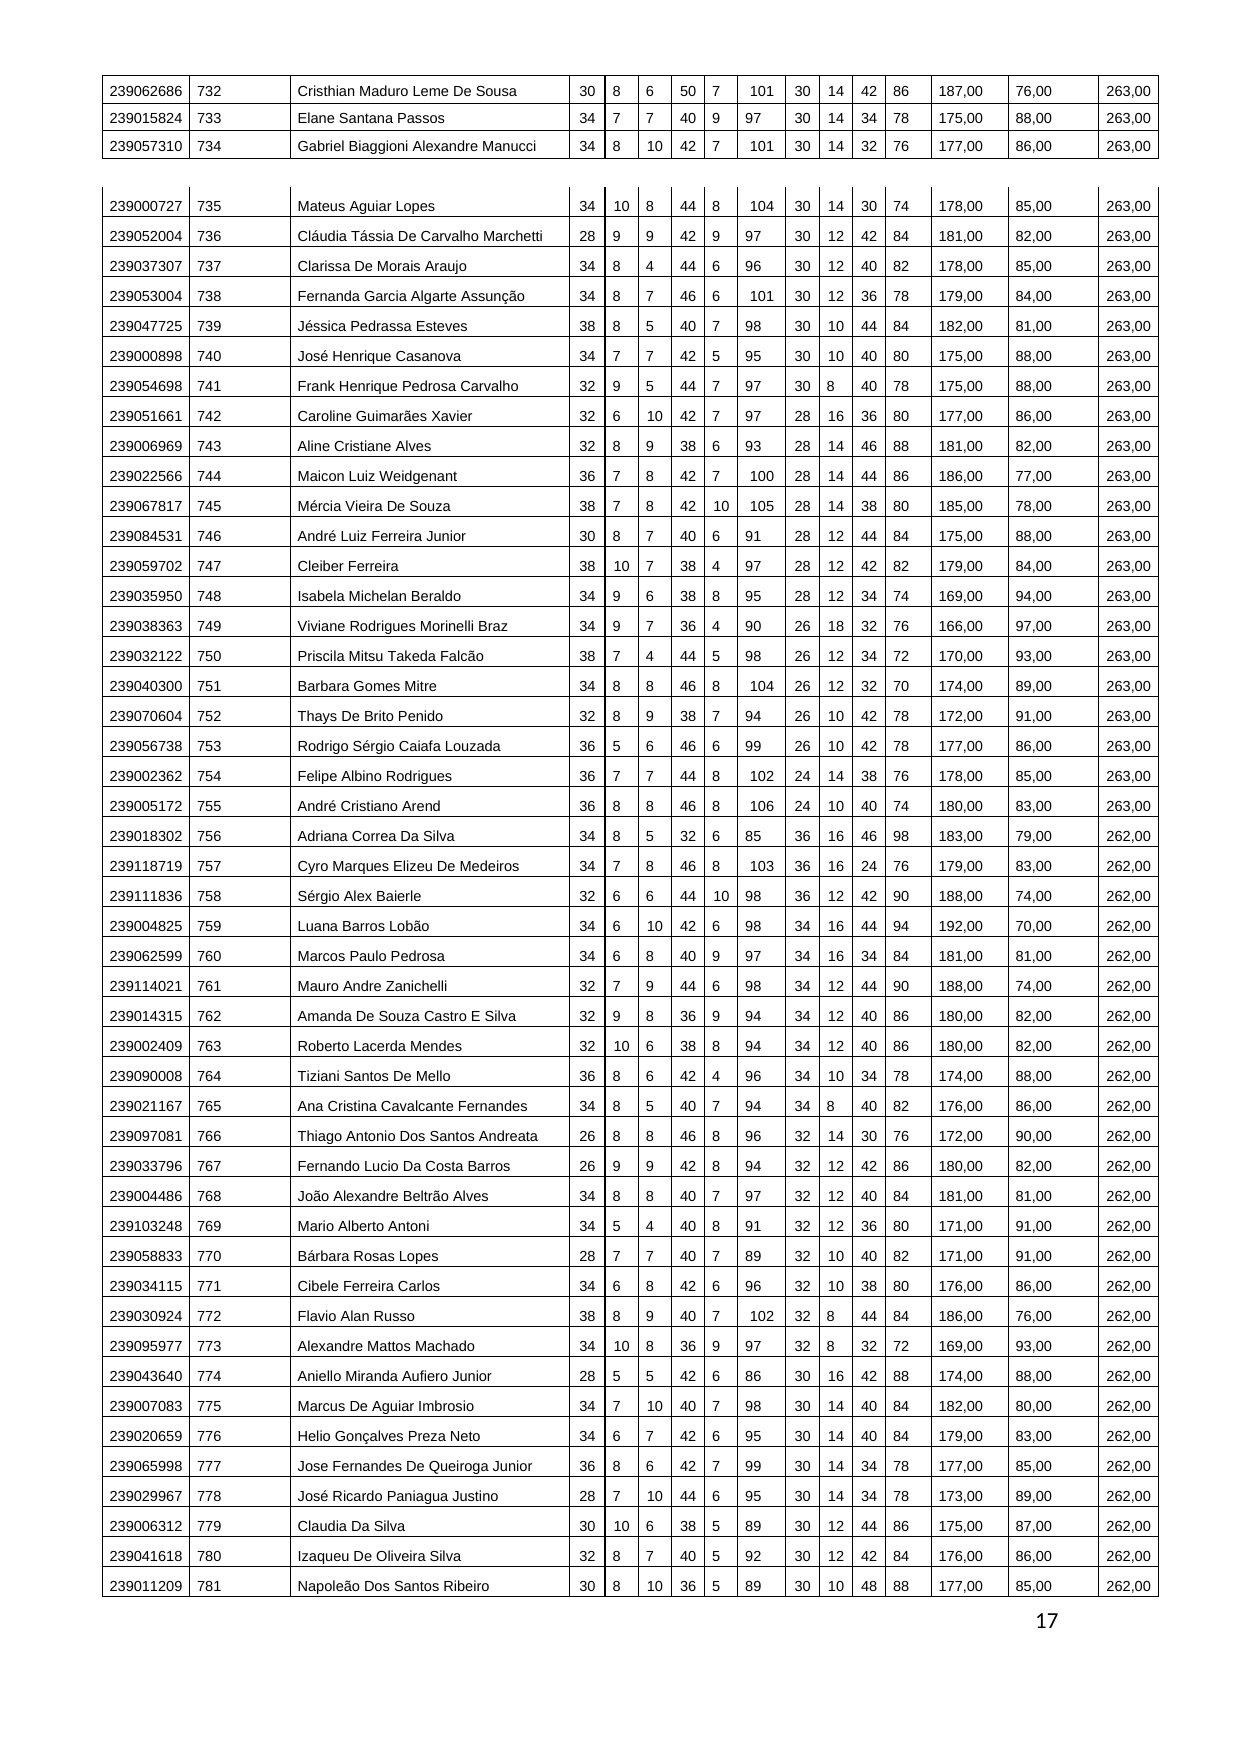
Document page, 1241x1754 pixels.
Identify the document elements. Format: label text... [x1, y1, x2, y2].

table_cell 763 [190, 1027, 290, 1056]
table_cell Marcus De Aguiar Imbrosio [291, 1387, 569, 1416]
table_cell Cleiber Ferreira [291, 547, 569, 576]
table_cell 7 [705, 131, 737, 158]
table_header 239000727 [103, 187, 189, 216]
table_cell 30 [786, 1537, 819, 1566]
table_cell 732 [190, 76, 290, 103]
table_cell 10 [820, 1237, 852, 1266]
table_cell 173,00 [932, 1477, 1008, 1506]
table_cell 12 [820, 877, 852, 906]
table_cell 239007083 [103, 1387, 189, 1416]
table_cell Flavio Alan Russo [291, 1297, 569, 1326]
table_cell 166,00 [932, 607, 1008, 636]
table_cell 239000898 [103, 337, 189, 366]
table_cell 16 [820, 817, 852, 846]
table_cell 30 [786, 131, 819, 158]
table_cell 239070604 [103, 697, 189, 726]
table_cell 44 [672, 1477, 704, 1506]
table_cell 34 [570, 1087, 604, 1116]
table_cell 762 [190, 997, 290, 1026]
table_cell 9 [705, 104, 737, 130]
table_cell 42 [672, 1417, 704, 1446]
table_cell 178,00 [932, 757, 1008, 786]
table_cell 6 [606, 1417, 638, 1446]
table_cell 40 [853, 367, 885, 396]
table_cell 28 [786, 427, 819, 456]
table_cell 42 [672, 217, 704, 246]
table_cell 192,00 [932, 907, 1008, 936]
table_cell 44 [853, 907, 885, 936]
table_cell 176,00 [932, 1087, 1008, 1116]
table_cell 36 [672, 1327, 704, 1356]
table_cell André Luiz Ferreira Junior [291, 517, 569, 546]
table_cell 76 [886, 1117, 931, 1146]
table_cell 769 [190, 1207, 290, 1236]
table_cell 5 [705, 1537, 737, 1566]
table_cell 263,00 [1099, 457, 1158, 486]
table_cell 239004825 [103, 907, 189, 936]
table_cell 84 [886, 937, 931, 966]
table_cell 34 [786, 1087, 819, 1116]
table_cell 38 [672, 577, 704, 606]
table_cell 5 [639, 1357, 671, 1386]
table_cell 180,00 [932, 1147, 1008, 1176]
table_cell 262,00 [1099, 1537, 1158, 1566]
table_cell 9 [606, 607, 638, 636]
table_cell 84 [886, 1537, 931, 1566]
table_cell 74 [886, 787, 931, 816]
table_cell 34 [853, 937, 885, 966]
table_cell 74,00 [1009, 967, 1098, 996]
table_cell 761 [190, 967, 290, 996]
table_cell 263,00 [1099, 104, 1158, 130]
table_cell 40 [672, 104, 704, 130]
table_cell 263,00 [1099, 697, 1158, 726]
table_cell 94 [738, 1147, 785, 1176]
table_cell 78 [886, 104, 931, 130]
table_cell 44 [853, 967, 885, 996]
table_cell 44 [672, 967, 704, 996]
table_cell 26 [786, 607, 819, 636]
table_cell 95 [738, 337, 785, 366]
table_cell 90 [886, 967, 931, 996]
table_cell 10 [820, 1567, 852, 1596]
table_cell 14 [820, 104, 852, 130]
table_cell Felipe Albino Rodrigues [291, 757, 569, 786]
table_cell 79,00 [1009, 817, 1098, 846]
table_cell 90 [886, 877, 931, 906]
table_cell 90 [738, 607, 785, 636]
table_cell Gabriel Biaggioni Alexandre Manucci [291, 131, 569, 158]
table_cell 48 [853, 1567, 885, 1596]
table_cell 179,00 [932, 847, 1008, 876]
table_cell 40 [853, 1087, 885, 1116]
table_cell 5 [606, 1357, 638, 1386]
table_cell 30 [853, 1117, 885, 1146]
table_cell 9 [705, 937, 737, 966]
table_cell 262,00 [1099, 997, 1158, 1026]
table_cell 186,00 [932, 1297, 1008, 1326]
table_cell Aline Cristiane Alves [291, 427, 569, 456]
table_cell 16 [820, 847, 852, 876]
table_cell Clarissa De Morais Araujo [291, 247, 569, 276]
table_cell 6 [705, 427, 737, 456]
table_cell 262,00 [1099, 1087, 1158, 1116]
table_cell 239034115 [103, 1267, 189, 1296]
table_cell 5 [639, 307, 671, 336]
table_cell 84,00 [1009, 547, 1098, 576]
table_cell 749 [190, 607, 290, 636]
table_cell 76 [886, 757, 931, 786]
table_cell 185,00 [932, 487, 1008, 516]
table_cell 7 [705, 1297, 737, 1326]
table_cell 5 [705, 1507, 737, 1536]
table_cell 262,00 [1099, 1027, 1158, 1056]
table_cell 7 [705, 1237, 737, 1266]
table_cell 86,00 [1009, 1537, 1098, 1566]
table_cell 104 [738, 667, 785, 696]
table_cell 747 [190, 547, 290, 576]
table_cell 6 [705, 247, 737, 276]
table_cell 38 [672, 427, 704, 456]
table_cell 239111836 [103, 877, 189, 906]
table_cell 239058833 [103, 1237, 189, 1266]
table_cell 42 [672, 457, 704, 486]
table_cell 742 [190, 397, 290, 426]
table_cell 12 [820, 1027, 852, 1056]
table_cell 42 [672, 1057, 704, 1086]
table_cell 10 [639, 397, 671, 426]
table_cell 86 [738, 1357, 785, 1386]
table_cell 12 [820, 1177, 852, 1206]
table_cell 34 [853, 1447, 885, 1476]
table_cell 89 [738, 1567, 785, 1596]
table_cell 263,00 [1099, 397, 1158, 426]
table_cell 262,00 [1099, 1267, 1158, 1296]
table_cell 772 [190, 1297, 290, 1326]
table_cell Maicon Luiz Weidgenant [291, 457, 569, 486]
table_cell João Alexandre Beltrão Alves [291, 1177, 569, 1206]
table_cell 262,00 [1099, 907, 1158, 936]
table_cell Mércia Vieira De Souza [291, 487, 569, 516]
table_cell 30 [786, 367, 819, 396]
table_cell José Ricardo Paniagua Justino [291, 1477, 569, 1506]
table_cell 44 [672, 757, 704, 786]
table_cell 239052004 [103, 217, 189, 246]
table_cell 239056738 [103, 727, 189, 756]
table_cell 84,00 [1009, 277, 1098, 306]
table_cell 775 [190, 1387, 290, 1416]
table_cell 82 [886, 1087, 931, 1116]
table_cell 7 [606, 1477, 638, 1506]
table_cell 7 [705, 1087, 737, 1116]
table_cell 262,00 [1099, 1417, 1158, 1446]
table_cell 262,00 [1099, 1237, 1158, 1266]
table_cell 175,00 [932, 1507, 1008, 1536]
table_cell 86,00 [1009, 131, 1098, 158]
table_cell 26 [786, 697, 819, 726]
table_cell 26 [786, 727, 819, 756]
table_cell 70 [886, 667, 931, 696]
table_cell 188,00 [932, 877, 1008, 906]
table_cell 40 [672, 1087, 704, 1116]
table_cell 262,00 [1099, 847, 1158, 876]
table_cell 239043640 [103, 1357, 189, 1386]
table_cell 86,00 [1009, 727, 1098, 756]
table_cell 263,00 [1099, 547, 1158, 576]
table_cell 239054698 [103, 367, 189, 396]
table_cell 175,00 [932, 367, 1008, 396]
table_cell 46 [672, 277, 704, 306]
table_cell 262,00 [1099, 1567, 1158, 1596]
table_cell 42 [672, 1357, 704, 1386]
table_cell 40 [672, 1387, 704, 1416]
table_cell 6 [606, 877, 638, 906]
table_cell 779 [190, 1507, 290, 1536]
table_header 30 [786, 187, 819, 216]
table_cell 8 [606, 76, 638, 103]
table_cell 8 [606, 667, 638, 696]
table_cell 92 [738, 1537, 785, 1566]
table_cell 81,00 [1009, 1177, 1098, 1206]
table_cell 106 [738, 787, 785, 816]
table_cell 95 [738, 1477, 785, 1506]
table_cell 14 [820, 457, 852, 486]
table_cell 179,00 [932, 547, 1008, 576]
table_cell 32 [786, 1267, 819, 1296]
table_cell 8 [639, 487, 671, 516]
table_cell 97 [738, 397, 785, 426]
table_cell 40 [672, 1297, 704, 1326]
table_cell 32 [853, 131, 885, 158]
table_cell 6 [705, 727, 737, 756]
table_cell 8 [705, 1117, 737, 1146]
table_cell 38 [570, 547, 604, 576]
table_cell 30 [786, 217, 819, 246]
table_cell 10 [820, 697, 852, 726]
table_cell 88,00 [1009, 367, 1098, 396]
table_cell 102 [738, 757, 785, 786]
table_cell 96 [738, 1057, 785, 1086]
table_cell 8 [606, 517, 638, 546]
table_cell 754 [190, 757, 290, 786]
table_cell 4 [639, 637, 671, 666]
table_cell 766 [190, 1117, 290, 1146]
table_cell 169,00 [932, 577, 1008, 606]
table_cell 174,00 [932, 1357, 1008, 1386]
table_cell 42 [672, 487, 704, 516]
table_cell 6 [606, 937, 638, 966]
table_cell 94 [738, 1087, 785, 1116]
table_cell 177,00 [932, 397, 1008, 426]
table_cell 7 [705, 697, 737, 726]
table_cell 8 [606, 817, 638, 846]
table_cell 32 [672, 817, 704, 846]
table_cell 239041618 [103, 1537, 189, 1566]
table_cell 263,00 [1099, 787, 1158, 816]
table_cell 78 [886, 1057, 931, 1086]
table_cell 50 [672, 76, 704, 103]
table_cell 262,00 [1099, 1297, 1158, 1326]
table_cell 44 [853, 517, 885, 546]
table_cell 86,00 [1009, 1267, 1098, 1296]
table_header 85,00 [1009, 187, 1098, 216]
table_cell 239057310 [103, 131, 189, 158]
table_cell 36 [853, 277, 885, 306]
table_cell 7 [606, 457, 638, 486]
table_cell 14 [820, 1387, 852, 1416]
table_cell 88,00 [1009, 1057, 1098, 1086]
table_cell 97 [738, 217, 785, 246]
table_cell 755 [190, 787, 290, 816]
table_cell 262,00 [1099, 1207, 1158, 1236]
table_cell 46 [853, 817, 885, 846]
table_cell 171,00 [932, 1207, 1008, 1236]
table_cell 7 [639, 277, 671, 306]
table_cell 86 [886, 1027, 931, 1056]
table_cell 34 [786, 997, 819, 1026]
table_cell 32 [570, 1027, 604, 1056]
table_cell 30 [786, 337, 819, 366]
table_cell 38 [570, 487, 604, 516]
table_header 8 [639, 187, 671, 216]
table_cell 175,00 [932, 104, 1008, 130]
table_cell 30 [786, 1507, 819, 1536]
table_cell 103 [738, 847, 785, 876]
table_cell 86 [886, 457, 931, 486]
table_cell 6 [639, 1057, 671, 1086]
table_cell 34 [570, 131, 604, 158]
table_cell 81,00 [1009, 307, 1098, 336]
table_cell 738 [190, 277, 290, 306]
table_cell 239032122 [103, 637, 189, 666]
table_cell 34 [570, 1267, 604, 1296]
table_cell 84 [886, 1417, 931, 1446]
table_cell 746 [190, 517, 290, 546]
table_header 104 [738, 187, 785, 216]
table_cell 28 [786, 547, 819, 576]
table_cell 10 [705, 877, 737, 906]
table_cell 776 [190, 1417, 290, 1446]
table_cell 8 [606, 427, 638, 456]
table_cell 97,00 [1009, 607, 1098, 636]
table_cell 94 [738, 997, 785, 1026]
table_cell 34 [570, 1387, 604, 1416]
table_cell 93 [738, 427, 785, 456]
table_cell 30 [786, 307, 819, 336]
table_cell 262,00 [1099, 1117, 1158, 1146]
table_cell 10 [639, 1477, 671, 1506]
table_cell 94,00 [1009, 577, 1098, 606]
table_cell 182,00 [932, 307, 1008, 336]
table_cell 7 [639, 1537, 671, 1566]
table_cell 734 [190, 131, 290, 158]
table_cell 7 [606, 967, 638, 996]
table_cell 32 [853, 1327, 885, 1356]
table_cell 263,00 [1099, 337, 1158, 366]
table_cell 42 [672, 1147, 704, 1176]
table_cell 781 [190, 1567, 290, 1596]
table_cell 36 [786, 847, 819, 876]
table_cell 89,00 [1009, 1477, 1098, 1506]
table_cell 42 [853, 217, 885, 246]
table_cell 85 [738, 817, 785, 846]
table_header 263,00 [1099, 187, 1158, 216]
table_cell 180,00 [932, 997, 1008, 1026]
table_cell 239037307 [103, 247, 189, 276]
table_cell 188,00 [932, 967, 1008, 996]
table_cell 83,00 [1009, 1417, 1098, 1446]
table_cell 239015824 [103, 104, 189, 130]
table_cell Luana Barros Lobão [291, 907, 569, 936]
table_cell 40 [853, 787, 885, 816]
table_header 34 [570, 187, 604, 216]
table_cell 8 [705, 847, 737, 876]
table_cell 80 [886, 1207, 931, 1236]
table_cell 30 [570, 76, 604, 103]
table_cell 8 [606, 787, 638, 816]
table_cell 5 [606, 1207, 638, 1236]
table_cell 77,00 [1009, 457, 1098, 486]
table_cell 78 [886, 727, 931, 756]
table_cell 24 [786, 787, 819, 816]
table_cell 7 [705, 397, 737, 426]
table_cell 6 [639, 76, 671, 103]
table_cell 78 [886, 1447, 931, 1476]
table_cell 263,00 [1099, 307, 1158, 336]
table_cell Roberto Lacerda Mendes [291, 1027, 569, 1056]
table_cell 6 [705, 277, 737, 306]
table_cell 8 [705, 757, 737, 786]
table_header 14 [820, 187, 852, 216]
table_cell 180,00 [932, 787, 1008, 816]
table_cell 95 [738, 577, 785, 606]
table_cell 6 [705, 907, 737, 936]
table_cell 85,00 [1009, 757, 1098, 786]
table_cell 174,00 [932, 667, 1008, 696]
table_cell 32 [853, 607, 885, 636]
table_cell 14 [820, 757, 852, 786]
table_cell 86 [886, 1147, 931, 1176]
table_cell 10 [820, 787, 852, 816]
table_cell 175,00 [932, 517, 1008, 546]
table_cell 9 [639, 1297, 671, 1326]
table_cell 34 [570, 1327, 604, 1356]
table_cell 72 [886, 637, 931, 666]
table_cell 40 [672, 1237, 704, 1266]
table_cell 28 [570, 1237, 604, 1266]
table_cell 14 [820, 1117, 852, 1146]
table_cell 7 [639, 1417, 671, 1446]
table_cell 7 [639, 1237, 671, 1266]
table_cell 262,00 [1099, 1477, 1158, 1506]
table_cell Adriana Correa Da Silva [291, 817, 569, 846]
table_cell Thays De Brito Penido [291, 697, 569, 726]
table_cell 76,00 [1009, 76, 1098, 103]
table_cell 239040300 [103, 667, 189, 696]
table_cell 84 [886, 1177, 931, 1206]
table_cell 42 [853, 727, 885, 756]
table_cell Claudia Da Silva [291, 1507, 569, 1536]
table_cell 44 [853, 1297, 885, 1326]
table_cell 179,00 [932, 277, 1008, 306]
table_header 178,00 [932, 187, 1008, 216]
table_cell José Henrique Casanova [291, 337, 569, 366]
table_cell 36 [853, 397, 885, 426]
table_cell 7 [606, 104, 638, 130]
table_cell Izaqueu De Oliveira Silva [291, 1537, 569, 1566]
table_cell 7 [639, 104, 671, 130]
table_cell 737 [190, 247, 290, 276]
table_cell 83,00 [1009, 787, 1098, 816]
table_cell 91,00 [1009, 1237, 1098, 1266]
table_cell 38 [672, 1507, 704, 1536]
table_cell 9 [639, 427, 671, 456]
table_cell 32 [570, 1537, 604, 1566]
table_cell 12 [820, 1207, 852, 1236]
table_cell 24 [786, 757, 819, 786]
table_cell 34 [853, 577, 885, 606]
table_cell 8 [639, 847, 671, 876]
table_cell 44 [672, 247, 704, 276]
table_cell 34 [570, 337, 604, 366]
table_cell 101 [738, 277, 785, 306]
table_cell 40 [672, 1207, 704, 1236]
table_cell 42 [853, 547, 885, 576]
table_cell 8 [639, 1267, 671, 1296]
table_cell 181,00 [932, 937, 1008, 966]
table_cell 239065998 [103, 1447, 189, 1476]
table_cell 239020659 [103, 1417, 189, 1446]
table_cell Bárbara Rosas Lopes [291, 1237, 569, 1266]
table_cell 26 [570, 1117, 604, 1146]
table_cell 10 [639, 131, 671, 158]
table_cell Frank Henrique Pedrosa Carvalho [291, 367, 569, 396]
table_cell 97 [738, 547, 785, 576]
table_cell 30 [786, 1387, 819, 1416]
table_cell 32 [786, 1207, 819, 1236]
table_cell 7 [606, 487, 638, 516]
table_cell 262,00 [1099, 1357, 1158, 1386]
table_cell 6 [639, 1027, 671, 1056]
table_cell 9 [639, 697, 671, 726]
table_cell 30 [786, 1567, 819, 1596]
table_cell 9 [606, 1147, 638, 1176]
table_cell 262,00 [1099, 1327, 1158, 1356]
table_cell 30 [786, 1477, 819, 1506]
table_cell 239062599 [103, 937, 189, 966]
table_cell 82,00 [1009, 997, 1098, 1026]
table_cell 10 [820, 1267, 852, 1296]
table_cell 38 [853, 1267, 885, 1296]
table_cell 6 [705, 1267, 737, 1296]
table_cell 34 [786, 967, 819, 996]
table_cell 750 [190, 637, 290, 666]
table_cell 32 [786, 1327, 819, 1356]
table_cell 8 [606, 1117, 638, 1146]
table_cell 42 [853, 1357, 885, 1386]
table_cell 7 [606, 337, 638, 366]
table_cell 733 [190, 104, 290, 130]
table_cell Sérgio Alex Baierle [291, 877, 569, 906]
table_cell 42 [672, 397, 704, 426]
table_cell 8 [606, 131, 638, 158]
table_cell 98 [738, 1387, 785, 1416]
table_cell 32 [570, 877, 604, 906]
table_cell 42 [672, 907, 704, 936]
table_cell 239038363 [103, 607, 189, 636]
table_cell 32 [786, 1117, 819, 1146]
table_cell 88 [886, 427, 931, 456]
table_cell 262,00 [1099, 967, 1158, 996]
table_cell Jéssica Pedrassa Esteves [291, 307, 569, 336]
table_cell 767 [190, 1147, 290, 1176]
table_cell Cláudia Tássia De Carvalho Marchetti [291, 217, 569, 246]
table_cell 8 [606, 1567, 638, 1596]
table_cell 239002409 [103, 1027, 189, 1056]
table_cell 46 [672, 787, 704, 816]
table_cell 239084531 [103, 517, 189, 546]
table_cell 82,00 [1009, 427, 1098, 456]
table_cell 44 [853, 307, 885, 336]
table_cell 239114021 [103, 967, 189, 996]
table_cell 84 [886, 1297, 931, 1326]
table_cell 88,00 [1009, 104, 1098, 130]
table_cell 91,00 [1009, 1207, 1098, 1236]
table_cell 262,00 [1099, 1447, 1158, 1476]
table_cell 743 [190, 427, 290, 456]
table_cell 8 [820, 1327, 852, 1356]
table_cell 10 [639, 907, 671, 936]
table_cell 181,00 [932, 1177, 1008, 1206]
table_cell 101 [738, 131, 785, 158]
table_cell 239033796 [103, 1147, 189, 1176]
table_cell 30 [786, 1447, 819, 1476]
table_cell 748 [190, 577, 290, 606]
table_cell 32 [853, 667, 885, 696]
table_cell 8 [705, 1027, 737, 1056]
table_cell 36 [570, 757, 604, 786]
table_cell 12 [820, 667, 852, 696]
table_cell 5 [705, 1567, 737, 1596]
table_cell 34 [570, 847, 604, 876]
table_cell 91 [738, 1207, 785, 1236]
table_cell Caroline Guimarães Xavier [291, 397, 569, 426]
table_cell 8 [705, 787, 737, 816]
table_cell 239022566 [103, 457, 189, 486]
table_cell 18 [820, 607, 852, 636]
table_cell 34 [853, 1057, 885, 1086]
table_cell 93,00 [1009, 637, 1098, 666]
table_cell 175,00 [932, 337, 1008, 366]
table_cell 5 [639, 817, 671, 846]
table_cell 44 [853, 457, 885, 486]
table_cell Elane Santana Passos [291, 104, 569, 130]
table_cell 28 [786, 397, 819, 426]
table_cell 40 [853, 1417, 885, 1446]
table_cell 42 [672, 1267, 704, 1296]
table_cell 38 [853, 487, 885, 516]
table_cell 239029967 [103, 1477, 189, 1506]
table_cell 172,00 [932, 1117, 1008, 1146]
table_cell 9 [606, 577, 638, 606]
table_cell 263,00 [1099, 131, 1158, 158]
table_cell 182,00 [932, 1387, 1008, 1416]
table_cell 765 [190, 1087, 290, 1116]
table_cell 239053004 [103, 277, 189, 306]
table_cell 98 [738, 907, 785, 936]
table_header 30 [853, 187, 885, 216]
table_cell 10 [606, 1507, 638, 1536]
table_cell 28 [786, 517, 819, 546]
table_cell 744 [190, 457, 290, 486]
table_cell 10 [820, 337, 852, 366]
table_cell 42 [672, 1447, 704, 1476]
table_cell 34 [570, 104, 604, 130]
table_cell 263,00 [1099, 757, 1158, 786]
table_cell 8 [820, 1087, 852, 1116]
table_cell 174,00 [932, 1057, 1008, 1086]
table_cell 94 [886, 907, 931, 936]
table_cell 96 [738, 1267, 785, 1296]
table_cell 34 [570, 667, 604, 696]
table_cell 8 [639, 1327, 671, 1356]
table_cell 10 [820, 1057, 852, 1086]
table_cell 32 [786, 1297, 819, 1326]
table_cell 82,00 [1009, 1027, 1098, 1056]
table_cell 6 [606, 1267, 638, 1296]
table_cell 176,00 [932, 1537, 1008, 1566]
table_cell 80,00 [1009, 1387, 1098, 1416]
table_cell 756 [190, 817, 290, 846]
table_cell 97 [738, 937, 785, 966]
table_cell 90,00 [1009, 1117, 1098, 1146]
table_cell 177,00 [932, 727, 1008, 756]
table_cell 8 [705, 667, 737, 696]
table_cell 88 [886, 1567, 931, 1596]
table_cell 38 [570, 1297, 604, 1326]
table_cell 86 [886, 997, 931, 1026]
table_cell Thiago Antonio Dos Santos Andreata [291, 1117, 569, 1146]
table_cell Viviane Rodrigues Morinelli Braz [291, 607, 569, 636]
table_cell 7 [705, 1177, 737, 1206]
table_cell 757 [190, 847, 290, 876]
table_cell Aniello Miranda Aufiero Junior [291, 1357, 569, 1386]
table_cell 36 [570, 727, 604, 756]
table_cell 89 [738, 1237, 785, 1266]
table_cell 8 [820, 1297, 852, 1326]
table_cell 6 [639, 577, 671, 606]
table_cell 12 [820, 247, 852, 276]
table_cell 8 [705, 1147, 737, 1176]
table_cell 239062686 [103, 76, 189, 103]
table_cell 9 [639, 967, 671, 996]
table_cell 34 [786, 1057, 819, 1086]
table_cell 263,00 [1099, 427, 1158, 456]
table_cell 170,00 [932, 637, 1008, 666]
table_cell 239067817 [103, 487, 189, 516]
table_cell 239018302 [103, 817, 189, 846]
table_cell 34 [570, 1417, 604, 1446]
table_cell 40 [853, 997, 885, 1026]
table_cell 34 [570, 817, 604, 846]
table_cell Mauro Andre Zanichelli [291, 967, 569, 996]
table_cell 42 [853, 1537, 885, 1566]
table_cell 6 [705, 967, 737, 996]
table_cell 36 [786, 817, 819, 846]
table_cell 84 [886, 217, 931, 246]
table_cell 14 [820, 1447, 852, 1476]
table_cell 40 [672, 1537, 704, 1566]
table_cell Cibele Ferreira Carlos [291, 1267, 569, 1296]
table_cell 7 [639, 547, 671, 576]
table_cell 5 [639, 367, 671, 396]
table_cell 6 [705, 1417, 737, 1446]
table_cell 12 [820, 1147, 852, 1176]
table_cell 6 [639, 877, 671, 906]
table_cell 745 [190, 487, 290, 516]
table_cell 239004486 [103, 1177, 189, 1206]
table_cell 40 [853, 1177, 885, 1206]
table_cell 8 [606, 1447, 638, 1476]
table_cell 91 [738, 517, 785, 546]
table_cell 764 [190, 1057, 290, 1086]
table_cell 81,00 [1009, 937, 1098, 966]
table_cell 82 [886, 547, 931, 576]
table_cell 30 [570, 1507, 604, 1536]
table_cell 46 [672, 847, 704, 876]
table_cell 40 [853, 247, 885, 276]
table_cell 34 [570, 577, 604, 606]
table_cell 181,00 [932, 427, 1008, 456]
table_cell 83,00 [1009, 847, 1098, 876]
table_cell 42 [853, 1147, 885, 1176]
table_cell 8 [705, 1207, 737, 1236]
table_cell 16 [820, 907, 852, 936]
table_cell 86,00 [1009, 1087, 1098, 1116]
table_cell 86 [886, 76, 931, 103]
table_cell 82,00 [1009, 217, 1098, 246]
table_cell 40 [672, 1177, 704, 1206]
table_cell Marcos Paulo Pedrosa [291, 937, 569, 966]
table_cell 30 [570, 1567, 604, 1596]
table_cell 78 [886, 1477, 931, 1506]
table_cell 7 [705, 1387, 737, 1416]
table_cell 97 [738, 1327, 785, 1356]
table_cell 12 [820, 637, 852, 666]
table_cell 34 [570, 247, 604, 276]
table_cell 8 [606, 1087, 638, 1116]
table_cell 38 [853, 757, 885, 786]
table_cell 97 [738, 1177, 785, 1206]
table_header Mateus Aguiar Lopes [291, 187, 569, 216]
table_cell 263,00 [1099, 607, 1158, 636]
table_cell 177,00 [932, 1567, 1008, 1596]
table_cell 14 [820, 1477, 852, 1506]
table_cell 76 [886, 131, 931, 158]
table_cell 40 [853, 1237, 885, 1266]
table_cell 32 [570, 427, 604, 456]
table_cell 87,00 [1009, 1507, 1098, 1536]
table_cell 5 [705, 337, 737, 366]
table_cell 263,00 [1099, 517, 1158, 546]
table_cell 7 [639, 517, 671, 546]
table_cell 34 [570, 1177, 604, 1206]
table_cell 86 [886, 1507, 931, 1536]
table_cell 6 [639, 727, 671, 756]
table_cell 239059702 [103, 547, 189, 576]
table_cell 34 [786, 907, 819, 936]
table_cell 84 [886, 1387, 931, 1416]
table_cell 262,00 [1099, 1057, 1158, 1086]
table_cell Ana Cristina Cavalcante Fernandes [291, 1087, 569, 1116]
table_cell 12 [820, 277, 852, 306]
table_cell 80 [886, 1267, 931, 1296]
table_cell 26 [570, 1147, 604, 1176]
table_cell 263,00 [1099, 247, 1158, 276]
table_cell 40 [853, 1027, 885, 1056]
table_cell 28 [786, 577, 819, 606]
table_cell 34 [570, 607, 604, 636]
table_cell 7 [639, 607, 671, 636]
table_cell 10 [639, 1567, 671, 1596]
table_cell Helio Gonçalves Preza Neto [291, 1417, 569, 1446]
table_cell 85,00 [1009, 1567, 1098, 1596]
table_header 735 [190, 187, 290, 216]
table_cell 8 [639, 997, 671, 1026]
table_cell 169,00 [932, 1327, 1008, 1356]
table_cell 181,00 [932, 217, 1008, 246]
table_cell 239006969 [103, 427, 189, 456]
table_cell 4 [705, 607, 737, 636]
table_cell 82 [886, 247, 931, 276]
table_cell 7 [606, 1237, 638, 1266]
table_cell 9 [705, 1327, 737, 1356]
table_cell 100 [738, 457, 785, 486]
table_cell 8 [820, 367, 852, 396]
table_cell 40 [853, 337, 885, 366]
table_cell 7 [705, 307, 737, 336]
table_cell 263,00 [1099, 76, 1158, 103]
table_cell 30 [570, 517, 604, 546]
table_cell 97 [738, 104, 785, 130]
table_cell 263,00 [1099, 667, 1158, 696]
table_cell Priscila Mitsu Takeda Falcão [291, 637, 569, 666]
table_cell 10 [705, 487, 737, 516]
table_header 74 [886, 187, 931, 216]
table_cell 30 [786, 1417, 819, 1446]
table_cell 32 [786, 1237, 819, 1266]
table_cell 46 [672, 727, 704, 756]
table_cell 8 [606, 277, 638, 306]
table_cell 38 [672, 547, 704, 576]
table_cell 28 [570, 217, 604, 246]
table_cell 32 [570, 367, 604, 396]
table_cell 28 [570, 1477, 604, 1506]
table_cell 239118719 [103, 847, 189, 876]
table_cell 102 [738, 1297, 785, 1326]
table_cell 76,00 [1009, 1297, 1098, 1326]
table_header 8 [705, 187, 737, 216]
table_cell Barbara Gomes Mitre [291, 667, 569, 696]
table_cell 758 [190, 877, 290, 906]
table_cell 26 [786, 637, 819, 666]
table_cell 34 [570, 1207, 604, 1236]
table_cell 78 [886, 697, 931, 726]
table_cell 4 [705, 547, 737, 576]
table_cell 46 [672, 667, 704, 696]
table_cell 36 [786, 877, 819, 906]
table_cell 171,00 [932, 1237, 1008, 1266]
table_cell 98 [738, 877, 785, 906]
table_cell 16 [820, 1357, 852, 1386]
table_cell 32 [570, 997, 604, 1026]
table_cell 12 [820, 547, 852, 576]
table_cell 239030924 [103, 1297, 189, 1326]
table_cell 42 [853, 877, 885, 906]
table_cell 177,00 [932, 1447, 1008, 1476]
table_cell 7 [606, 757, 638, 786]
table_cell Fernando Lucio Da Costa Barros [291, 1147, 569, 1176]
table_cell 239095977 [103, 1327, 189, 1356]
table_cell 30 [786, 247, 819, 276]
table_cell 183,00 [932, 817, 1008, 846]
table_cell 38 [672, 697, 704, 726]
table_cell 8 [639, 667, 671, 696]
table_cell 32 [570, 397, 604, 426]
table_cell 9 [639, 217, 671, 246]
table_cell 98 [738, 307, 785, 336]
table_cell 239051661 [103, 397, 189, 426]
table_cell 42 [672, 131, 704, 158]
table_cell Jose Fernandes De Queiroga Junior [291, 1447, 569, 1476]
table_cell 177,00 [932, 131, 1008, 158]
table_cell 24 [853, 847, 885, 876]
table_cell 4 [705, 1057, 737, 1086]
table_cell 34 [570, 907, 604, 936]
table_cell 30 [786, 277, 819, 306]
table_cell 36 [672, 1567, 704, 1596]
table_cell 40 [853, 1387, 885, 1416]
table_cell 7 [639, 337, 671, 366]
table_cell 14 [820, 427, 852, 456]
table_cell 10 [820, 307, 852, 336]
table_cell 262,00 [1099, 1387, 1158, 1416]
table_cell 40 [672, 517, 704, 546]
table_cell 741 [190, 367, 290, 396]
table_cell 263,00 [1099, 487, 1158, 516]
table_cell 7 [606, 637, 638, 666]
table_cell Isabela Michelan Beraldo [291, 577, 569, 606]
table_cell 76 [886, 607, 931, 636]
table_cell 9 [705, 217, 737, 246]
table_cell 8 [639, 937, 671, 966]
table_cell 99 [738, 727, 785, 756]
table_cell 770 [190, 1237, 290, 1266]
table_cell 85,00 [1009, 247, 1098, 276]
table_cell Napoleão Dos Santos Ribeiro [291, 1567, 569, 1596]
table_cell 239035950 [103, 577, 189, 606]
table_cell 80 [886, 487, 931, 516]
table_cell 86,00 [1009, 397, 1098, 426]
table_cell 105 [738, 487, 785, 516]
table_cell 95 [738, 1417, 785, 1446]
table_cell 753 [190, 727, 290, 756]
table_cell 14 [820, 76, 852, 103]
table_cell 80 [886, 337, 931, 366]
table_cell 262,00 [1099, 1177, 1158, 1206]
table_cell 6 [705, 1357, 737, 1386]
table_cell 99 [738, 1447, 785, 1476]
table_cell 98 [886, 817, 931, 846]
table_cell 34 [570, 937, 604, 966]
table_cell 6 [705, 1477, 737, 1506]
table_cell 7 [705, 76, 737, 103]
table_cell 4 [639, 1207, 671, 1236]
table_cell 8 [705, 577, 737, 606]
table_cell Mario Alberto Antoni [291, 1207, 569, 1236]
table_cell 7 [606, 1387, 638, 1416]
table_cell 778 [190, 1477, 290, 1506]
table_cell 93,00 [1009, 1327, 1098, 1356]
table_cell 760 [190, 937, 290, 966]
table_cell 32 [570, 697, 604, 726]
table_cell 38 [570, 637, 604, 666]
table_cell 6 [639, 1447, 671, 1476]
table_cell 7 [705, 367, 737, 396]
table_cell 36 [570, 1447, 604, 1476]
table_cell 34 [853, 1477, 885, 1506]
table_cell André Cristiano Arend [291, 787, 569, 816]
table_cell 736 [190, 217, 290, 246]
table_cell 12 [820, 997, 852, 1026]
table_cell 12 [820, 577, 852, 606]
table_cell 176,00 [932, 1267, 1008, 1296]
table_cell Rodrigo Sérgio Caiafa Louzada [291, 727, 569, 756]
table_cell 263,00 [1099, 727, 1158, 756]
table_cell 12 [820, 1507, 852, 1536]
table_cell 88,00 [1009, 1357, 1098, 1386]
table_cell 12 [820, 967, 852, 996]
table_cell 82,00 [1009, 1147, 1098, 1176]
table_cell 263,00 [1099, 217, 1158, 246]
table_cell 36 [570, 457, 604, 486]
table_cell 32 [786, 1177, 819, 1206]
table_cell 262,00 [1099, 817, 1158, 846]
table_cell 263,00 [1099, 637, 1158, 666]
table_cell Cristhian Maduro Leme De Sousa [291, 76, 569, 103]
table_cell 7 [606, 847, 638, 876]
table_cell 8 [639, 1117, 671, 1146]
table_cell 85,00 [1009, 1447, 1098, 1476]
table_cell 262,00 [1099, 1507, 1158, 1536]
table_cell 10 [606, 547, 638, 576]
table_cell 96 [738, 1117, 785, 1146]
table_cell 16 [820, 397, 852, 426]
table_cell 94 [738, 1027, 785, 1056]
table_cell Fernanda Garcia Algarte Assunção [291, 277, 569, 306]
table_cell 38 [672, 1027, 704, 1056]
table_cell 74,00 [1009, 877, 1098, 906]
table_cell 28 [570, 1357, 604, 1386]
table_cell 180,00 [932, 1027, 1008, 1056]
table_cell 6 [705, 517, 737, 546]
table_cell 36 [570, 787, 604, 816]
table_cell 6 [606, 397, 638, 426]
table_cell 32 [570, 967, 604, 996]
table_cell 239090008 [103, 1057, 189, 1086]
table_cell 6 [705, 817, 737, 846]
table_cell 101 [738, 76, 785, 103]
table_cell 42 [672, 337, 704, 366]
table_cell 44 [672, 637, 704, 666]
table_cell 30 [786, 1357, 819, 1386]
table_cell 34 [570, 277, 604, 306]
table_cell 239097081 [103, 1117, 189, 1146]
table_cell 8 [639, 1177, 671, 1206]
table_cell 768 [190, 1177, 290, 1206]
table_cell 5 [606, 727, 638, 756]
table_cell 9 [705, 997, 737, 1026]
table_cell 89,00 [1009, 667, 1098, 696]
table_cell 8 [606, 1537, 638, 1566]
table_cell 40 [672, 307, 704, 336]
table_cell 30 [786, 104, 819, 130]
table_cell 239011209 [103, 1567, 189, 1596]
table_cell 72 [886, 1327, 931, 1356]
table_cell 7 [705, 457, 737, 486]
table_cell 84 [886, 517, 931, 546]
table_cell 78,00 [1009, 487, 1098, 516]
table_cell 82 [886, 1237, 931, 1266]
table_cell 91,00 [1009, 697, 1098, 726]
table_cell 172,00 [932, 697, 1008, 726]
table_cell 262,00 [1099, 877, 1158, 906]
table_cell 262,00 [1099, 1147, 1158, 1176]
table_cell 44 [672, 877, 704, 906]
table_cell 10 [639, 1387, 671, 1416]
table_cell 780 [190, 1537, 290, 1566]
table_cell 8 [606, 1297, 638, 1326]
table_cell 4 [639, 247, 671, 276]
table_cell 89 [738, 1507, 785, 1536]
table_cell 78 [886, 277, 931, 306]
table_cell 6 [606, 907, 638, 936]
table_cell 46 [853, 427, 885, 456]
table_cell 46 [672, 1117, 704, 1146]
table_cell 10 [606, 1327, 638, 1356]
table_cell 752 [190, 697, 290, 726]
table_cell 7 [639, 757, 671, 786]
table_cell 740 [190, 337, 290, 366]
table_cell 96 [738, 247, 785, 276]
table_cell 76 [886, 847, 931, 876]
table_cell 42 [853, 697, 885, 726]
table_cell 44 [853, 1507, 885, 1536]
table_cell 8 [639, 457, 671, 486]
table_cell 9 [606, 367, 638, 396]
table_cell 759 [190, 907, 290, 936]
table_cell 9 [606, 997, 638, 1026]
table_cell 739 [190, 307, 290, 336]
table_cell 8 [606, 1177, 638, 1206]
table_cell 8 [606, 307, 638, 336]
table_cell 751 [190, 667, 290, 696]
table_cell 38 [570, 307, 604, 336]
table_cell 94 [738, 697, 785, 726]
table_cell 44 [672, 367, 704, 396]
table_cell 186,00 [932, 457, 1008, 486]
table_cell 10 [606, 1027, 638, 1056]
table_cell 28 [786, 457, 819, 486]
table_cell 5 [639, 1087, 671, 1116]
table_cell 78 [886, 367, 931, 396]
table_cell 36 [853, 1207, 885, 1236]
table_cell 36 [672, 607, 704, 636]
table_cell 8 [639, 787, 671, 816]
table_cell 239047725 [103, 307, 189, 336]
table_cell 774 [190, 1357, 290, 1386]
table_cell 7 [705, 1447, 737, 1476]
table_cell 263,00 [1099, 277, 1158, 306]
table_cell 777 [190, 1447, 290, 1476]
table_cell 6 [639, 1507, 671, 1536]
table_cell 28 [786, 487, 819, 516]
table_cell Amanda De Souza Castro E Silva [291, 997, 569, 1026]
table_cell 239006312 [103, 1507, 189, 1536]
table_cell 88,00 [1009, 337, 1098, 366]
table_cell Tiziani Santos De Mello [291, 1057, 569, 1086]
table_cell 98 [738, 967, 785, 996]
table_cell 5 [705, 637, 737, 666]
table_cell 97 [738, 367, 785, 396]
table_cell 14 [820, 1417, 852, 1446]
table_cell 187,00 [932, 76, 1008, 103]
table_cell 98 [738, 637, 785, 666]
table_cell 239002362 [103, 757, 189, 786]
table_cell 263,00 [1099, 367, 1158, 396]
table_cell 239014315 [103, 997, 189, 1026]
table_cell 74 [886, 577, 931, 606]
table_cell 179,00 [932, 1417, 1008, 1446]
table_cell 8 [606, 1057, 638, 1086]
table_cell 8 [606, 247, 638, 276]
table_cell 262,00 [1099, 937, 1158, 966]
table_cell 178,00 [932, 247, 1008, 276]
table_cell 12 [820, 517, 852, 546]
table_cell 9 [606, 217, 638, 246]
table_cell 70,00 [1009, 907, 1098, 936]
table_cell Cyro Marques Elizeu De Medeiros [291, 847, 569, 876]
table_cell 239103248 [103, 1207, 189, 1236]
table_cell 14 [820, 131, 852, 158]
table_cell 36 [672, 997, 704, 1026]
table_cell 263,00 [1099, 577, 1158, 606]
table_cell 34 [786, 1027, 819, 1056]
table_cell 771 [190, 1267, 290, 1296]
table_cell 12 [820, 1537, 852, 1566]
table_cell 16 [820, 937, 852, 966]
table_cell 40 [672, 937, 704, 966]
table_cell 88,00 [1009, 517, 1098, 546]
table_cell 8 [606, 697, 638, 726]
table_cell 239005172 [103, 787, 189, 816]
table_cell 14 [820, 487, 852, 516]
table_cell 34 [786, 937, 819, 966]
table_cell 26 [786, 667, 819, 696]
table_cell 239021167 [103, 1087, 189, 1116]
table_cell 12 [820, 217, 852, 246]
table_cell 36 [570, 1057, 604, 1086]
table_cell 32 [786, 1147, 819, 1176]
table_cell 34 [853, 104, 885, 130]
table_cell 42 [853, 76, 885, 103]
table_header 44 [672, 187, 704, 216]
table_cell 30 [786, 76, 819, 103]
table_cell 80 [886, 397, 931, 426]
table_header 10 [606, 187, 638, 216]
table_cell 10 [820, 727, 852, 756]
table_cell 88 [886, 1357, 931, 1386]
table_cell 773 [190, 1327, 290, 1356]
table_cell 9 [639, 1147, 671, 1176]
table_cell 34 [853, 637, 885, 666]
table_cell 84 [886, 307, 931, 336]
table_cell Alexandre Mattos Machado [291, 1327, 569, 1356]
